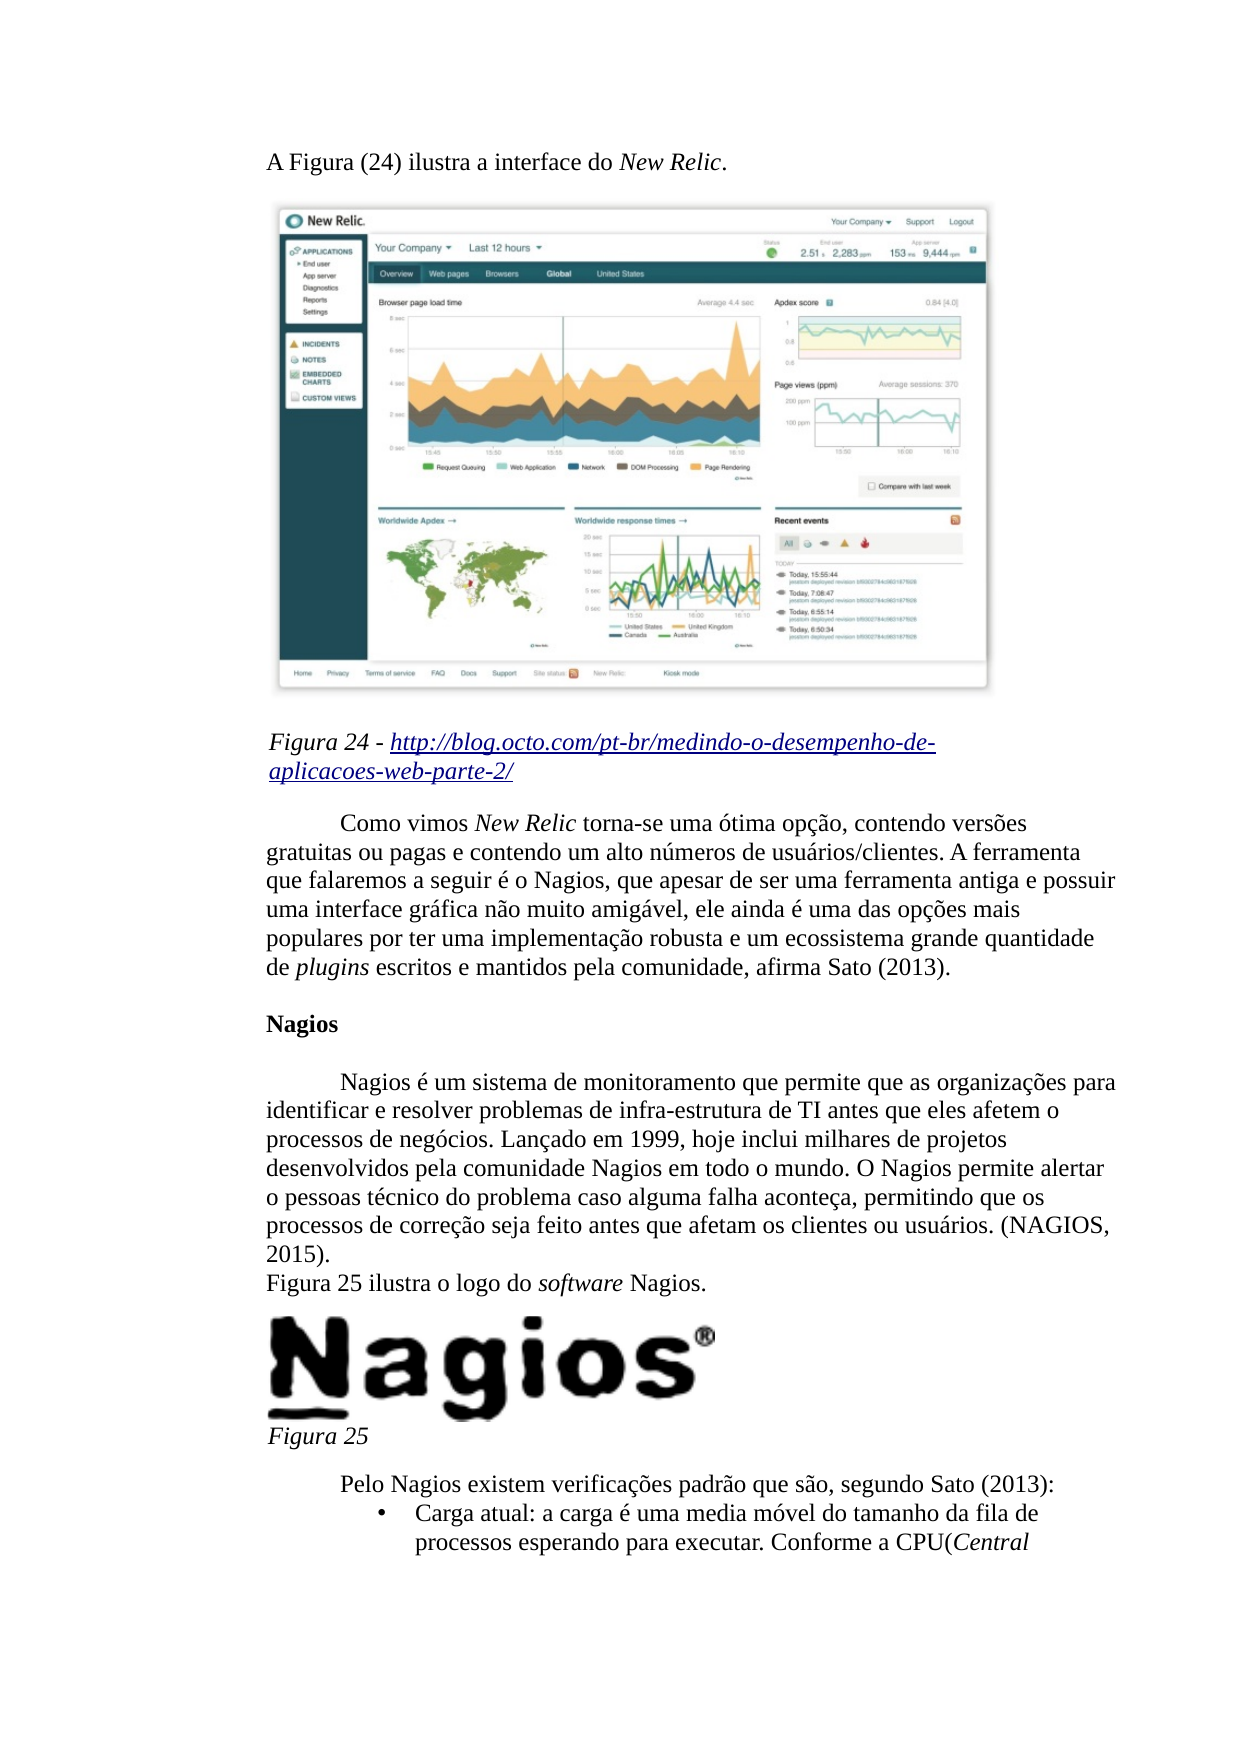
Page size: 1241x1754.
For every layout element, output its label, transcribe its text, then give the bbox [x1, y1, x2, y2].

text Nagios é um sistema de monitoramento que permite que as organizações para identificar e resolver problemas de infra-estrutura de TI antes que eles afetem o processos de negócios. Lançado em 1999, hoje inclui milhares de projetos desenvolvidos pela comunidade Nagios em todo o mundo. O Nagios permite alertar o pessoas técnico do problema caso alguma falha aconteça, permitindo que os processos de correção seja feito antes que afetam os clientes ou usuários. (NAGIOS, 2015). [118, 1067, 1122, 1268]
text Figura 25 [268, 1422, 715, 1450]
list Carga atual: a carga é uma media móvel do tamanho da fila de processos esperando para executar. Conforme a CPU(Central [377, 1498, 1122, 1556]
text Como vimos New Relic torna-se uma ótima opção, contendo versões gratuitas ou pagas e contendo um alto números de usuários/clientes. A ferramenta que falaremos a seguir é o Nagios, que apesar de ser uma ferramenta antiga e possuir uma interface gráfica não muito amigável, ele ainda é uma das opções mais populares por ter uma implementação robusta e um ecossistema grande quantidade de plugins escritos e mantidos pela comunidade, afirma Sato (2013). [118, 779, 1122, 981]
text Pelo Nagios existem verificações padrão que são, segundo Sato (2013): [118, 1469, 1122, 1498]
picture [268, 198, 1000, 728]
picture [267, 1316, 715, 1422]
text A Figura (24) ilustra a interface do New Relic. [118, 147, 1122, 176]
text Figura 25 ilustra o logo do software Nagios. [118, 1268, 1122, 1297]
text Figura 24 - http://blog.octo.com/pt-br/medindo-o-desempenho-de-aplicacoes-web-parte-2/ [268, 728, 999, 785]
text Nagios [118, 1009, 1122, 1038]
